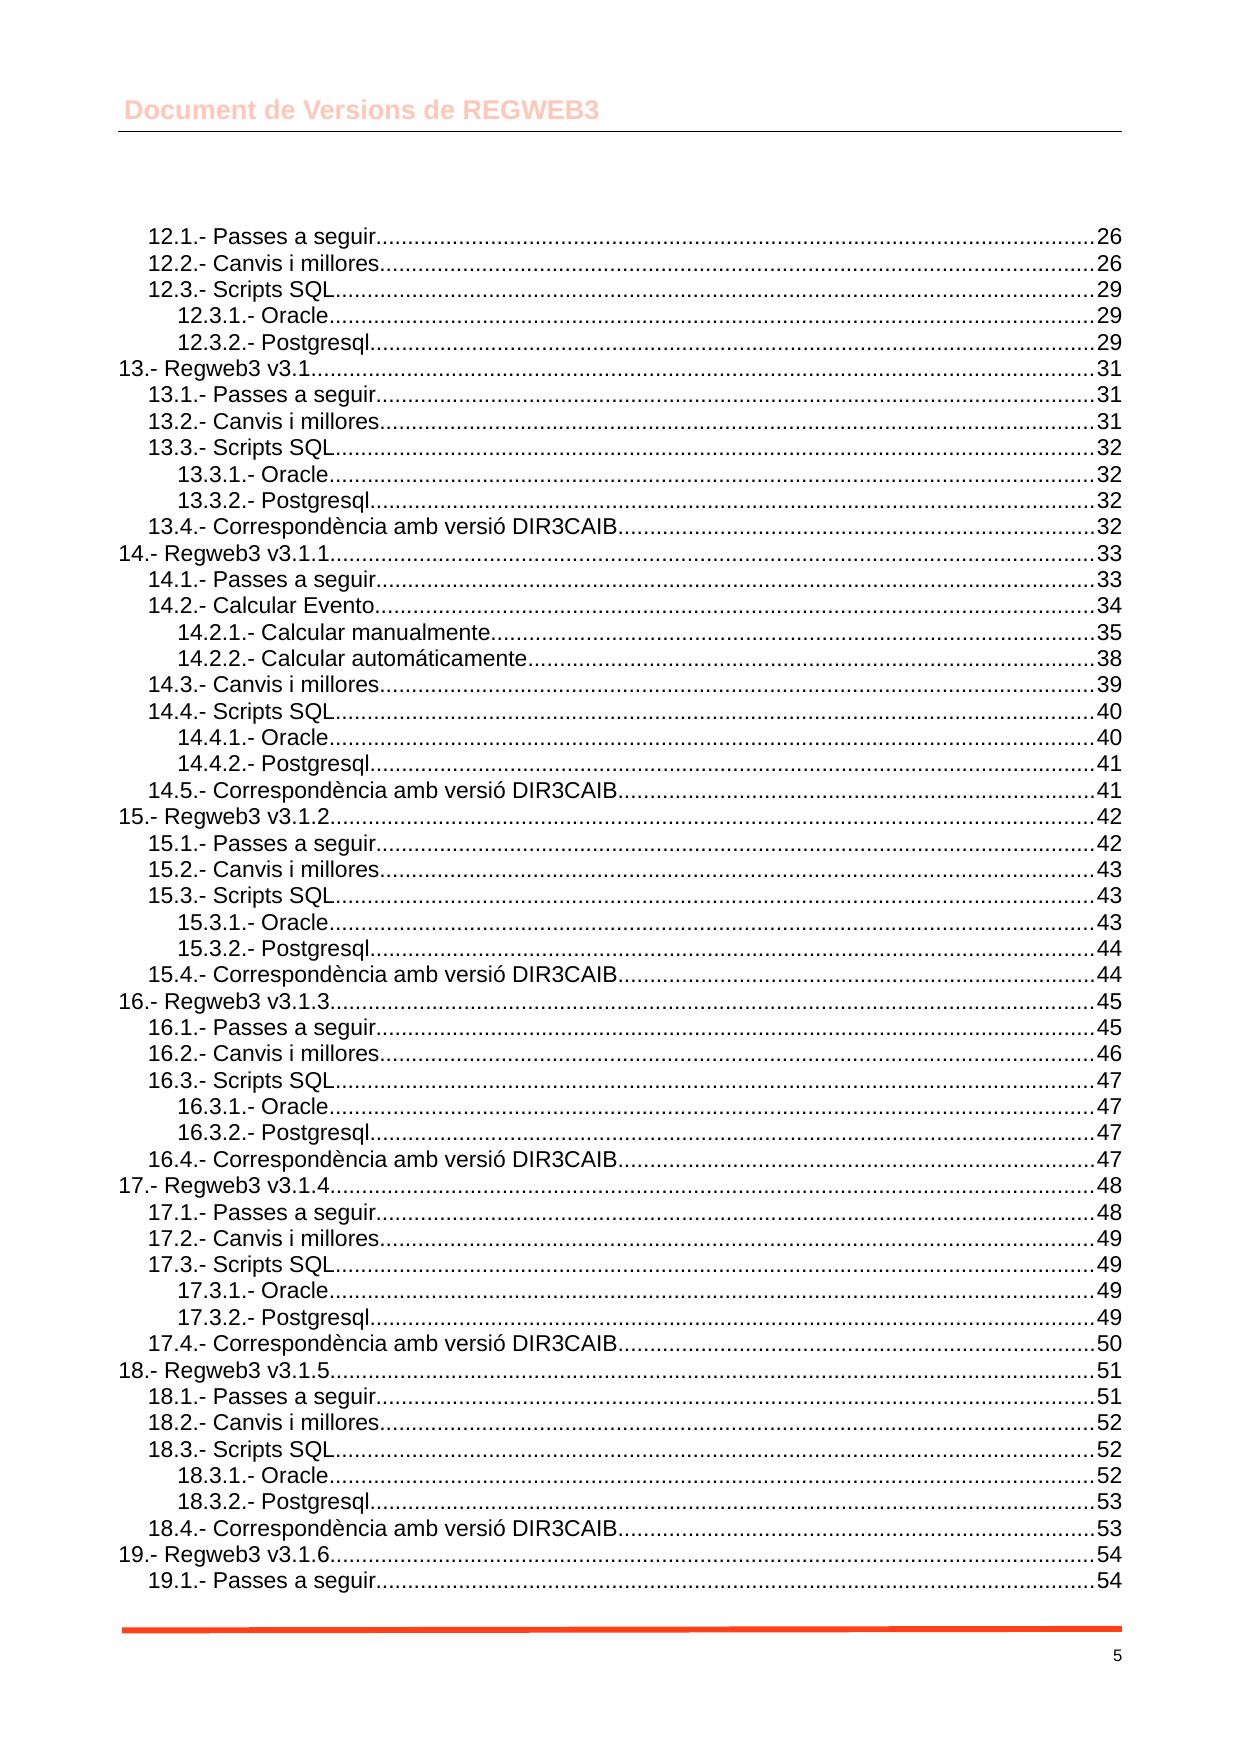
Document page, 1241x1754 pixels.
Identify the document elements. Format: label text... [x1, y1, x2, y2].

text 12.3.- Scripts SQL 29 [148, 276, 1122, 302]
text 17.3.- Scripts SQL 49 [148, 1251, 1122, 1277]
text 16.3.1.- Oracle 47 [177, 1093, 1122, 1119]
text 18.3.2.- Postgresql 53 [177, 1488, 1122, 1515]
text 16.3.2.- Postgresql 47 [177, 1119, 1122, 1146]
text 15.- Regweb3 v3.1.2 42 [118, 803, 1122, 829]
text 12.2.- Canvis i millores 26 [148, 250, 1122, 276]
text 17.1.- Passes a seguir 48 [148, 1198, 1122, 1225]
text 14.4.2.- Postgresql 41 [177, 750, 1122, 777]
text 13.- Regweb3 v3.1 31 [118, 355, 1122, 381]
text 12.3.2.- Postgresql 29 [177, 329, 1122, 355]
text 18.3.1.- Oracle 52 [177, 1462, 1122, 1488]
text 16.2.- Canvis i millores 46 [148, 1040, 1122, 1067]
text 15.2.- Canvis i millores 43 [148, 856, 1122, 882]
text 18.1.- Passes a seguir 51 [148, 1383, 1122, 1409]
text 18.- Regweb3 v3.1.5 51 [118, 1357, 1122, 1383]
text 17.- Regweb3 v3.1.4 48 [118, 1172, 1122, 1198]
text 13.4.- Correspondència amb versió DIR3CAIB 32 [148, 513, 1122, 539]
text 17.2.- Canvis i millores 49 [148, 1225, 1122, 1251]
text 18.3.- Scripts SQL 52 [148, 1436, 1122, 1462]
text 14.1.- Passes a seguir 33 [148, 566, 1122, 592]
text 16.1.- Passes a seguir 45 [148, 1014, 1122, 1040]
text 16.- Regweb3 v3.1.3 45 [118, 988, 1122, 1014]
text 15.3.2.- Postgresql 44 [177, 935, 1122, 961]
text 17.3.2.- Postgresql 49 [177, 1304, 1122, 1330]
text 16.4.- Correspondència amb versió DIR3CAIB 47 [148, 1146, 1122, 1172]
text 14.3.- Canvis i millores 39 [148, 671, 1122, 698]
text 15.3.- Scripts SQL 43 [148, 882, 1122, 908]
text 14.4.- Scripts SQL 40 [148, 698, 1122, 724]
text 13.2.- Canvis i millores 31 [148, 408, 1122, 434]
text 13.1.- Passes a seguir 31 [148, 381, 1122, 408]
text 12.1.- Passes a seguir 26 [148, 223, 1122, 250]
text 19.1.- Passes a seguir 54 [148, 1567, 1122, 1594]
text 15.1.- Passes a seguir 42 [148, 829, 1122, 856]
text 14.4.1.- Oracle 40 [177, 724, 1122, 750]
text 17.3.1.- Oracle 49 [177, 1277, 1122, 1304]
text 15.3.1.- Oracle 43 [177, 908, 1122, 935]
text 14.2.2.- Calcular automáticamente 38 [177, 645, 1122, 671]
text 13.3.2.- Postgresql 32 [177, 487, 1122, 513]
text 14.5.- Correspondència amb versió DIR3CAIB 41 [148, 777, 1122, 803]
text 14.2.- Calcular Evento 34 [148, 592, 1122, 619]
text 13.3.1.- Oracle 32 [177, 461, 1122, 487]
text 13.3.- Scripts SQL 32 [148, 434, 1122, 461]
text 16.3.- Scripts SQL 47 [148, 1067, 1122, 1093]
text 15.4.- Correspondència amb versió DIR3CAIB 44 [148, 961, 1122, 988]
text 19.- Regweb3 v3.1.6 54 [118, 1541, 1122, 1567]
text 12.3.1.- Oracle 29 [177, 302, 1122, 329]
text 14.2.1.- Calcular manualmente 35 [177, 619, 1122, 645]
text 18.4.- Correspondència amb versió DIR3CAIB 53 [148, 1515, 1122, 1541]
text 17.4.- Correspondència amb versió DIR3CAIB 50 [148, 1330, 1122, 1357]
text 14.- Regweb3 v3.1.1 33 [118, 539, 1122, 566]
text 18.2.- Canvis i millores 52 [148, 1409, 1122, 1436]
